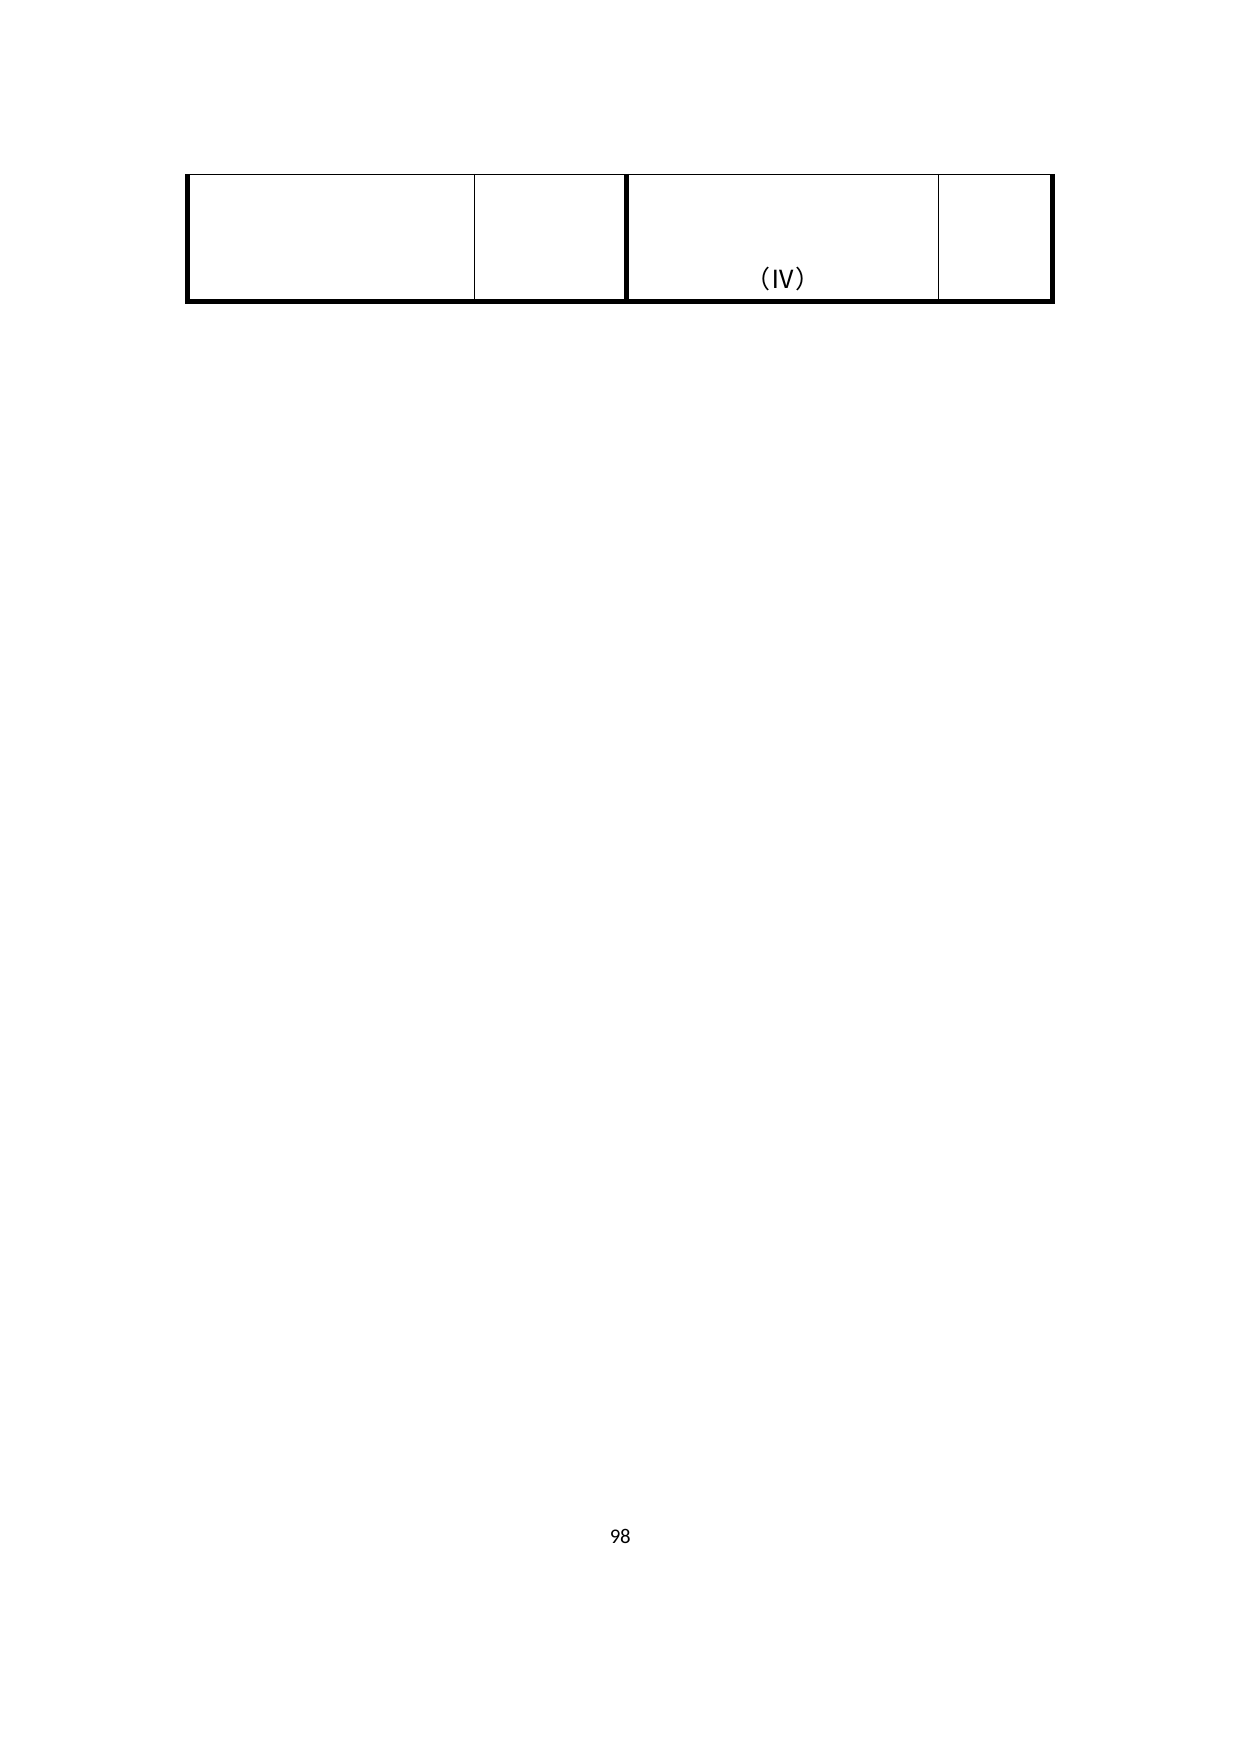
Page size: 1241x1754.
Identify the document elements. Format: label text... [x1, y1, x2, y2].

table_cell （Ⅳ） [629, 175, 938, 299]
table_cell [475, 175, 624, 299]
table_cell [939, 175, 1050, 299]
table_cell [190, 175, 474, 299]
